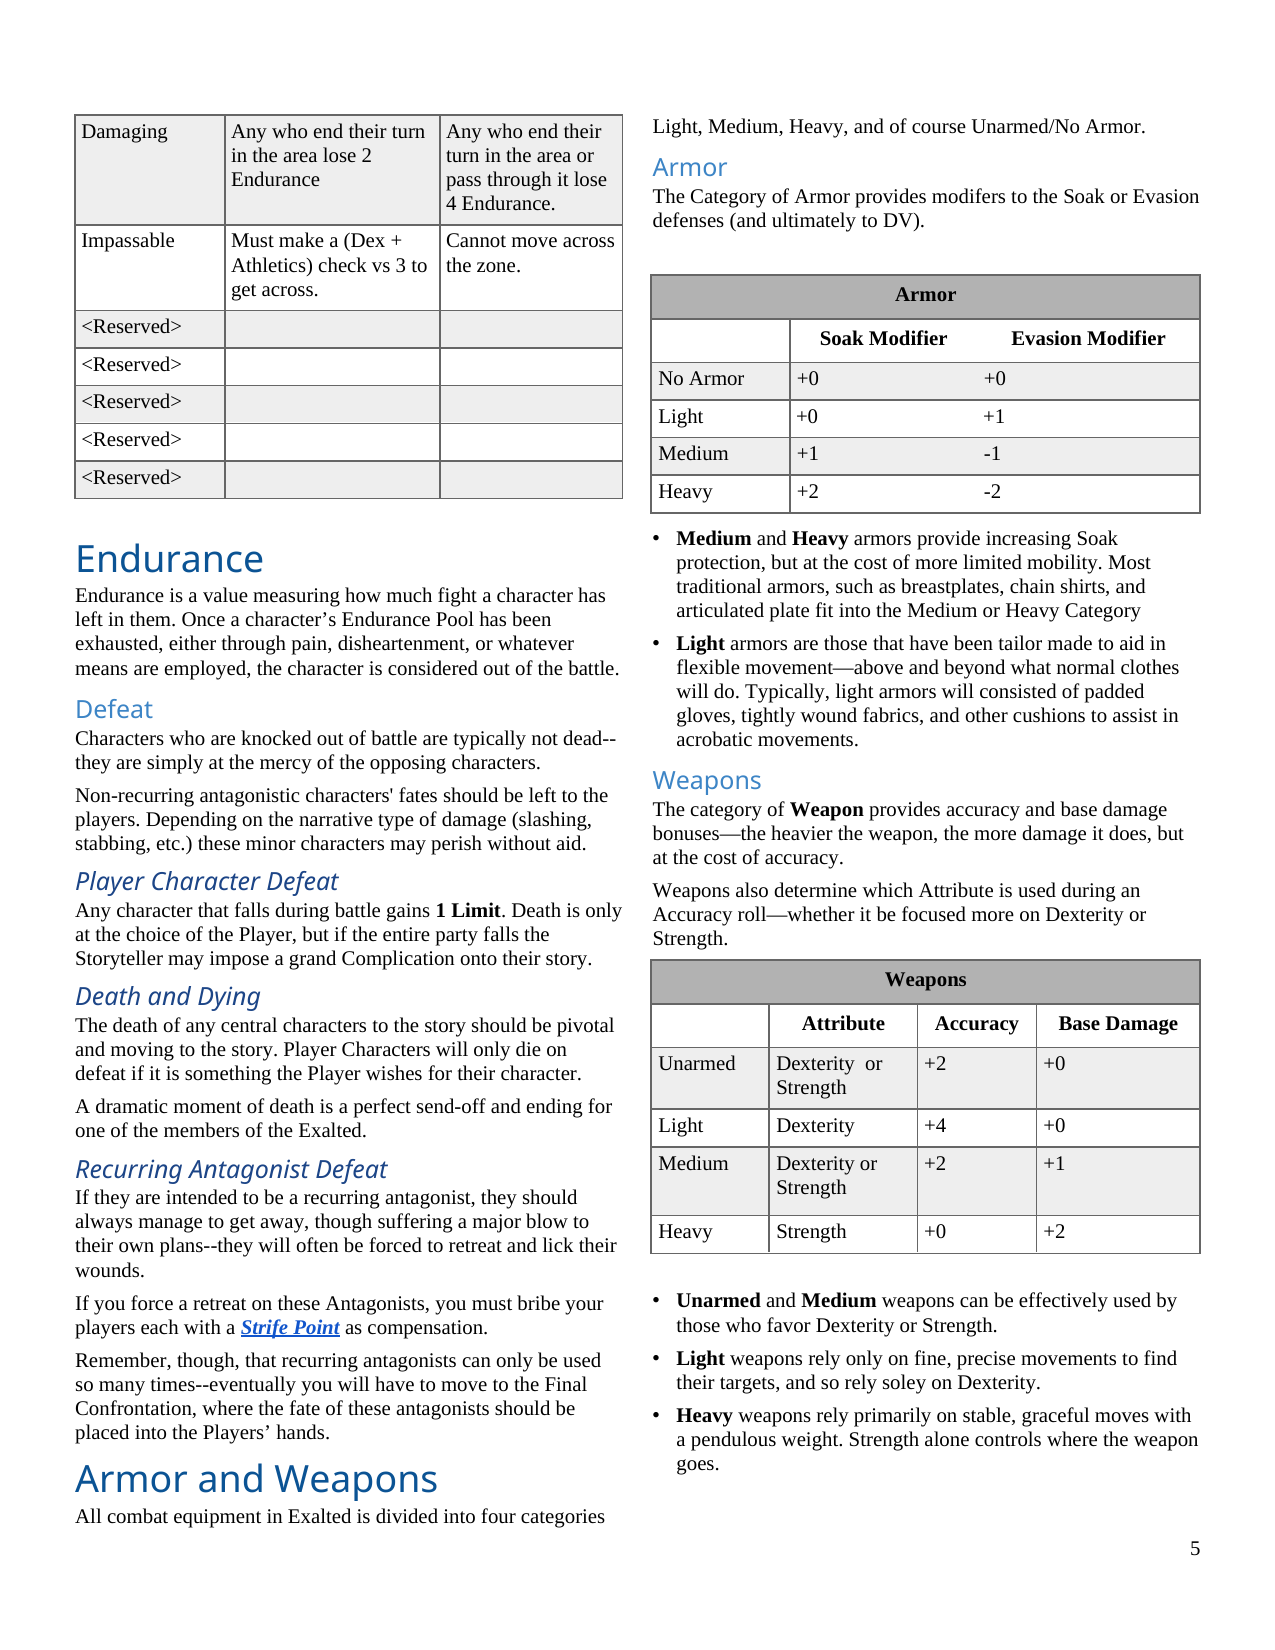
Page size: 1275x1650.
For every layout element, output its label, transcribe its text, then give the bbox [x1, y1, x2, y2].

subtitle Endurance [75, 532, 622, 583]
list Medium and Heavy armors provide increasing Soak protection, but at the cost of more limited mobility. Most traditional armors, such as breastplates, chain shirts, and articulated plate fit into the Medium or Heavy Category [652, 526, 1200, 622]
table_header Weapons [652, 961, 1199, 1003]
text All combat equipment in Exalted is divided into four categories [75, 1504, 622, 1528]
table_cell +2 [918, 1148, 1036, 1215]
table_cell Damaging [76, 116, 224, 224]
table_cell <Reserved> [76, 462, 224, 498]
table_cell Unarmed [652, 1048, 768, 1108]
table_cell Heavy [652, 476, 789, 512]
text Non-recurring antagonistic characters' fates should be left to the players. Depending on the narrative type of damage (slashing, stabbing, etc.) these minor characters may perish without aid. [75, 783, 622, 855]
text The Category of Armor provides modifers to the Soak or Evasion defenses (and ultimately to DV). [652, 184, 1200, 232]
text If they are intended to be a recurring antagonist, they should always manage to get away, though suffering a major blow to their own plans--they will often be forced to retreat and lick their wounds. [75, 1185, 622, 1282]
text Remember, though, that recurring antagonists can only be used so many times--eventually you will have to move to the Final Confrontation, where the fate of these antagonists should be placed into the Players’ hands. [75, 1348, 622, 1444]
list Light armors are those that have been tailor made to aid in flexible movement—above and beyond what normal clothes will do. Typically, light armors will consisted of padded gloves, tightly wound fabrics, and other cushions to assist in acrobatic movements. [652, 631, 1200, 751]
table_cell <Reserved> [76, 386, 224, 422]
text Endurance is a value measuring how much fight a character has left in them. Once a character’s Endurance Pool has been exhausted, either through pain, disheartenment, or whatever means are employed, the character is considered out of the battle. [75, 583, 622, 679]
table_cell Any who end their turn in the area lose 2 Endurance [226, 116, 439, 224]
text Characters who are knocked out of battle are typically not dead--they are simply at the mercy of the opposing characters. [75, 726, 622, 774]
table_cell Soak Modifier [791, 320, 977, 362]
table_cell +0 [977, 363, 1199, 399]
table_cell [226, 386, 439, 422]
table_cell Base Damage [1037, 1005, 1199, 1047]
table_cell Medium [652, 1148, 768, 1215]
subtitle Defeat [75, 691, 622, 726]
table_cell <Reserved> [76, 311, 224, 347]
table_cell No Armor [652, 363, 789, 399]
table_cell +0 [918, 1216, 1036, 1252]
subtitle Recurring Antagonist Defeat [75, 1151, 622, 1185]
table_cell Any who end their turn in the area or pass through it lose 4 Endurance. [441, 116, 622, 224]
text The category of Weapon provides accuracy and base damage bonuses—the heavier the weapon, the more damage it does, but at the cost of accuracy. [652, 797, 1200, 869]
table_cell +4 [918, 1110, 1036, 1146]
subtitle Player Character Defeat [75, 864, 622, 898]
table_cell [652, 1005, 768, 1047]
table_cell [441, 386, 622, 422]
table_cell +0 [1037, 1048, 1199, 1108]
table_cell [652, 320, 789, 362]
table_cell +0 [1037, 1110, 1199, 1146]
text Weapons also determine which Attribute is used during an Accuracy roll—whether it be focused more on Dexterity or Strength. [652, 878, 1200, 950]
text A dramatic moment of death is a perfect send-off and ending for one of the members of the Exalted. [75, 1094, 622, 1142]
table_cell [226, 424, 439, 460]
table_cell Accuracy [918, 1005, 1036, 1047]
table_cell Evasion Modifier [977, 320, 1199, 362]
table_cell Attribute [770, 1005, 917, 1047]
table_cell [441, 424, 622, 460]
table_cell Heavy [652, 1216, 768, 1252]
table_cell +1 [1037, 1148, 1199, 1215]
table_cell Strength [770, 1216, 917, 1252]
subtitle Armor and Weapons [75, 1453, 622, 1504]
table_cell Dexterity or Strength [770, 1148, 917, 1215]
table_cell Impassable [76, 226, 224, 309]
text The death of any central characters to the story should be pivotal and moving to the story. Player Characters will only die on defeat if it is something the Player wishes for their character. [75, 1013, 622, 1085]
table_cell Cannot move across the zone. [441, 226, 622, 309]
table_cell [441, 462, 622, 498]
table_cell -1 [977, 438, 1199, 474]
table_cell <Reserved> [76, 349, 224, 385]
text Light, Medium, Heavy, and of course Unarmed/No Armor. [652, 114, 1200, 138]
text Any character that falls during battle gains 1 Limit. Death is only at the choice of the Player, but if the entire party falls the Storyteller may impose a grand Complication onto their story. [75, 898, 622, 970]
table_cell +0 [791, 401, 977, 437]
text If you force a retreat on these Antagonists, you must bribe your players each with a Strife Point as compensation. [75, 1291, 622, 1339]
table_header Armor [652, 276, 1199, 318]
table_cell Must make a (Dex + Athletics) check vs 3 to get across. [226, 226, 439, 309]
subtitle Weapons [652, 763, 1200, 797]
list Heavy weapons rely primarily on stable, graceful moves with a pendulous weight. Strength alone controls where the weapon goes. [652, 1403, 1200, 1475]
table_cell +1 [977, 401, 1199, 437]
table_cell +0 [791, 363, 977, 399]
subtitle Armor [652, 150, 1200, 184]
list Unarmed and Medium weapons can be effectively used by those who favor Dexterity or Strength. [652, 1288, 1200, 1337]
table_cell [441, 311, 622, 347]
table_cell +2 [1037, 1216, 1199, 1252]
table_cell +1 [791, 438, 977, 474]
table_cell Light [652, 1110, 768, 1146]
subtitle Death and Dying [75, 979, 622, 1013]
table_cell -2 [977, 476, 1199, 512]
table_cell [441, 349, 622, 385]
table_cell Light [652, 401, 789, 437]
table_cell [226, 349, 439, 385]
table_cell <Reserved> [76, 424, 224, 460]
table_cell [226, 462, 439, 498]
table_cell +2 [918, 1048, 1036, 1108]
table_cell [226, 311, 439, 347]
table_cell Medium [652, 438, 789, 474]
table_cell Dexterity [770, 1110, 917, 1146]
table_cell Dexterity or Strength [770, 1048, 917, 1108]
table_cell +2 [791, 476, 977, 512]
list Light weapons rely only on fine, precise movements to find their targets, and so rely soley on Dexterity. [652, 1346, 1200, 1394]
